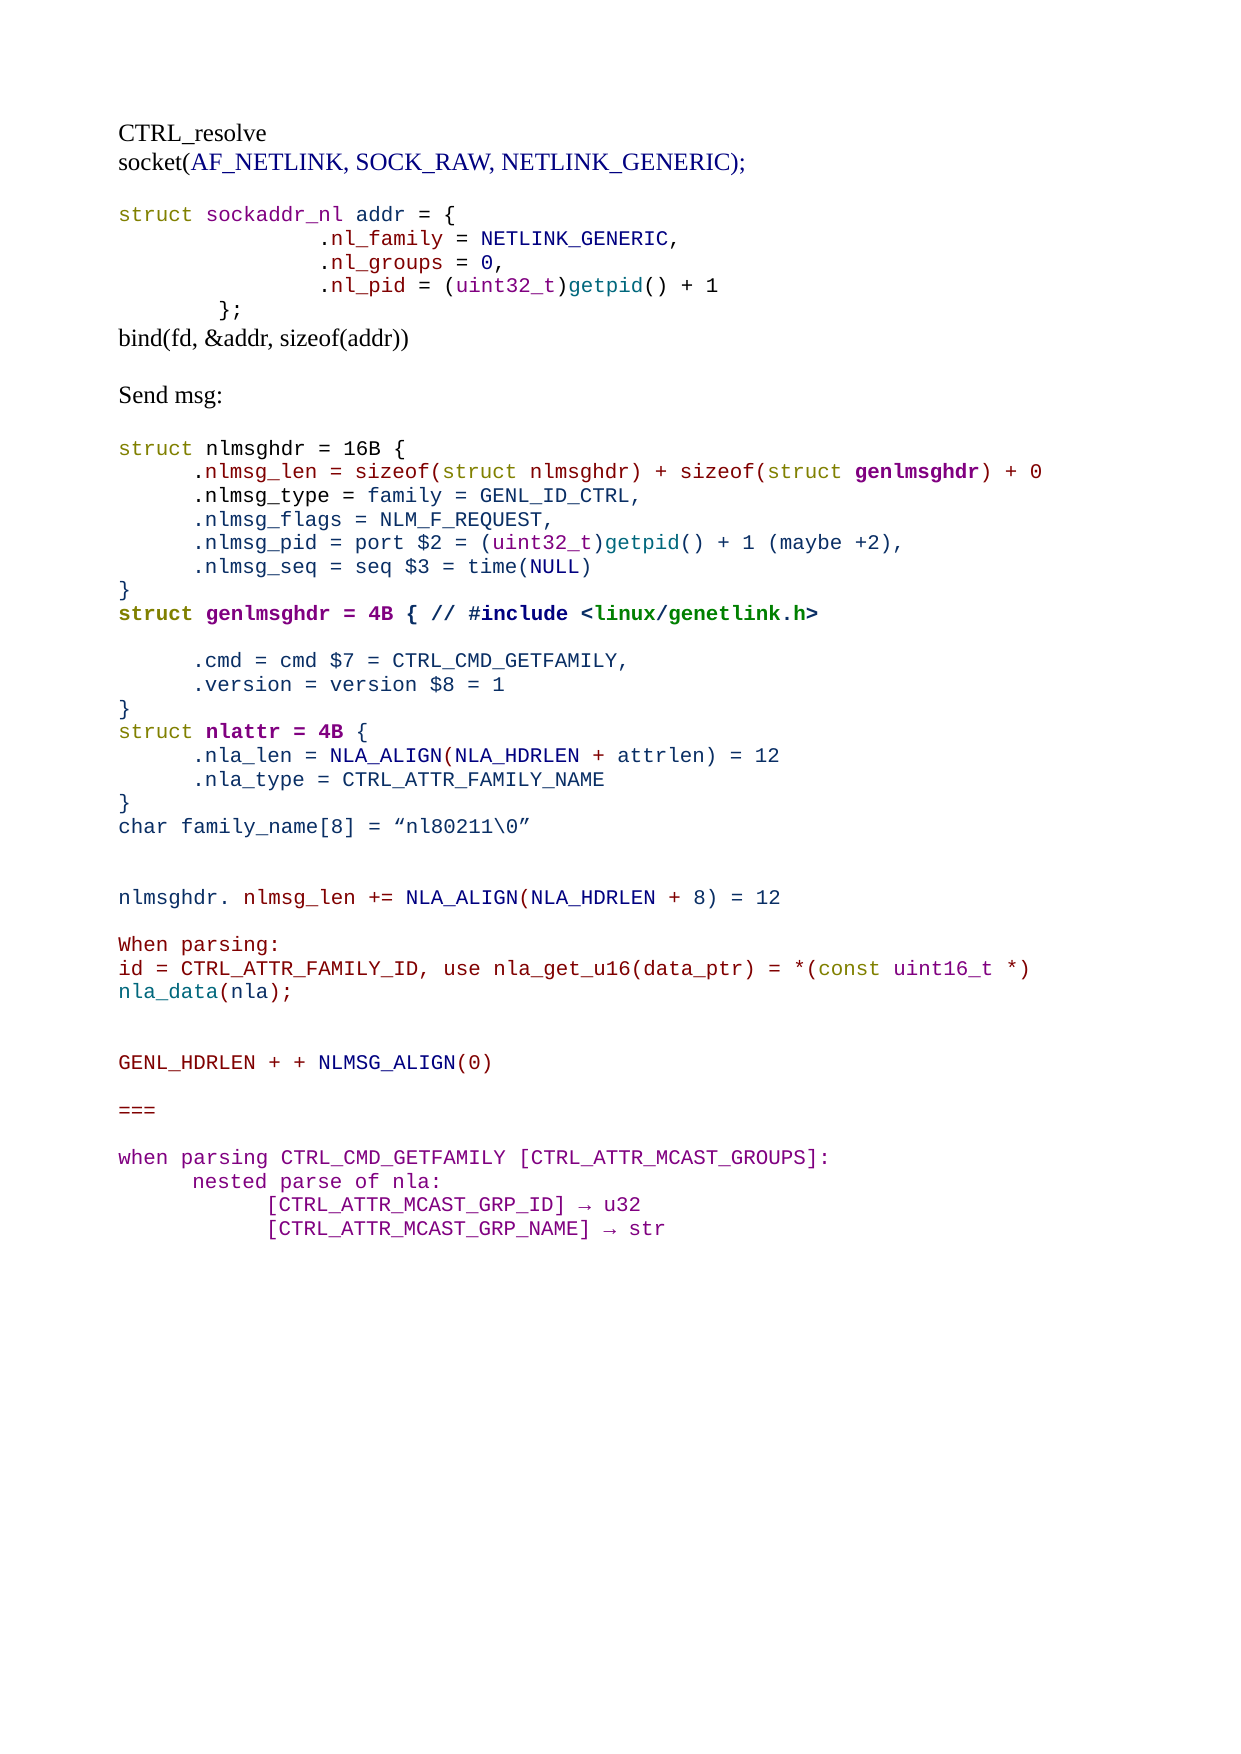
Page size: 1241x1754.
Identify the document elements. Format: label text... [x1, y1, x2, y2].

text struct nlattr = 4B { [118, 721, 1122, 745]
text .nlmsg_pid = port $2 = (uint32_t)getpid() + 1 (maybe +2), [118, 532, 1122, 556]
text }; [118, 299, 1122, 323]
text nested parse of nla: [118, 1171, 1122, 1194]
text .version = version $8 = 1 [118, 674, 1122, 698]
text [CTRL_ATTR_MCAST_GRP_ID] → u32 [118, 1194, 1122, 1218]
text } [118, 579, 1122, 603]
text nlmsghdr. nlmsg_len += NLA_ALIGN(NLA_HDRLEN + 8) = 12 [118, 887, 1122, 911]
text .nlmsg_seq = seq $3 = time(NULL) [118, 556, 1122, 579]
text === [118, 1100, 1122, 1123]
text .nla_len = NLA_ALIGN(NLA_HDRLEN + attrlen) = 12 [118, 745, 1122, 769]
text Send msg: [118, 380, 1122, 409]
text } [118, 792, 1122, 816]
text when parsing CTRL_CMD_GETFAMILY [CTRL_ATTR_MCAST_GROUPS]: [118, 1147, 1122, 1171]
text struct sockaddr_nl addr = { [118, 204, 1122, 228]
text .nlmsg_len = sizeof(struct nlmsghdr) + sizeof(struct genlmsghdr) + 0 [118, 461, 1122, 485]
text } [118, 698, 1122, 721]
text .cmd = cmd $7 = CTRL_CMD_GETFAMILY, [118, 650, 1122, 674]
text GENL_HDRLEN + + NLMSG_ALIGN(0) [118, 1052, 1122, 1076]
text .nlmsg_flags = NLM_F_REQUEST, [118, 508, 1122, 532]
text .nlmsg_type = family = GENL_ID_CTRL, [118, 485, 1122, 508]
text socket(AF_NETLINK, SOCK_RAW, NETLINK_GENERIC); [118, 147, 1122, 176]
text .nla_type = CTRL_ATTR_FAMILY_NAME [118, 769, 1122, 792]
text struct nlmsghdr = 16B { [118, 438, 1122, 461]
text .nl_family = NETLINK_GENERIC, [118, 228, 1122, 252]
text struct genlmsghdr = 4B { // #include <linux/genetlink.h> [118, 603, 1122, 627]
text char family_name[8] = “nl80211\0” [118, 816, 1122, 839]
text bind(fd, &addr, sizeof(addr)) [118, 323, 1122, 351]
text CTRL_resolve [118, 118, 1122, 147]
text .nl_pid = (uint32_t)getpid() + 1 [118, 275, 1122, 299]
text .nl_groups = 0, [118, 252, 1122, 275]
text id = CTRL_ATTR_FAMILY_ID, use nla_get_u16(data_ptr) = *(const uint16_t *) nla_data(nla); [118, 958, 1122, 1005]
text When parsing: [118, 934, 1122, 958]
text [CTRL_ATTR_MCAST_GRP_NAME] → str [118, 1218, 1122, 1242]
